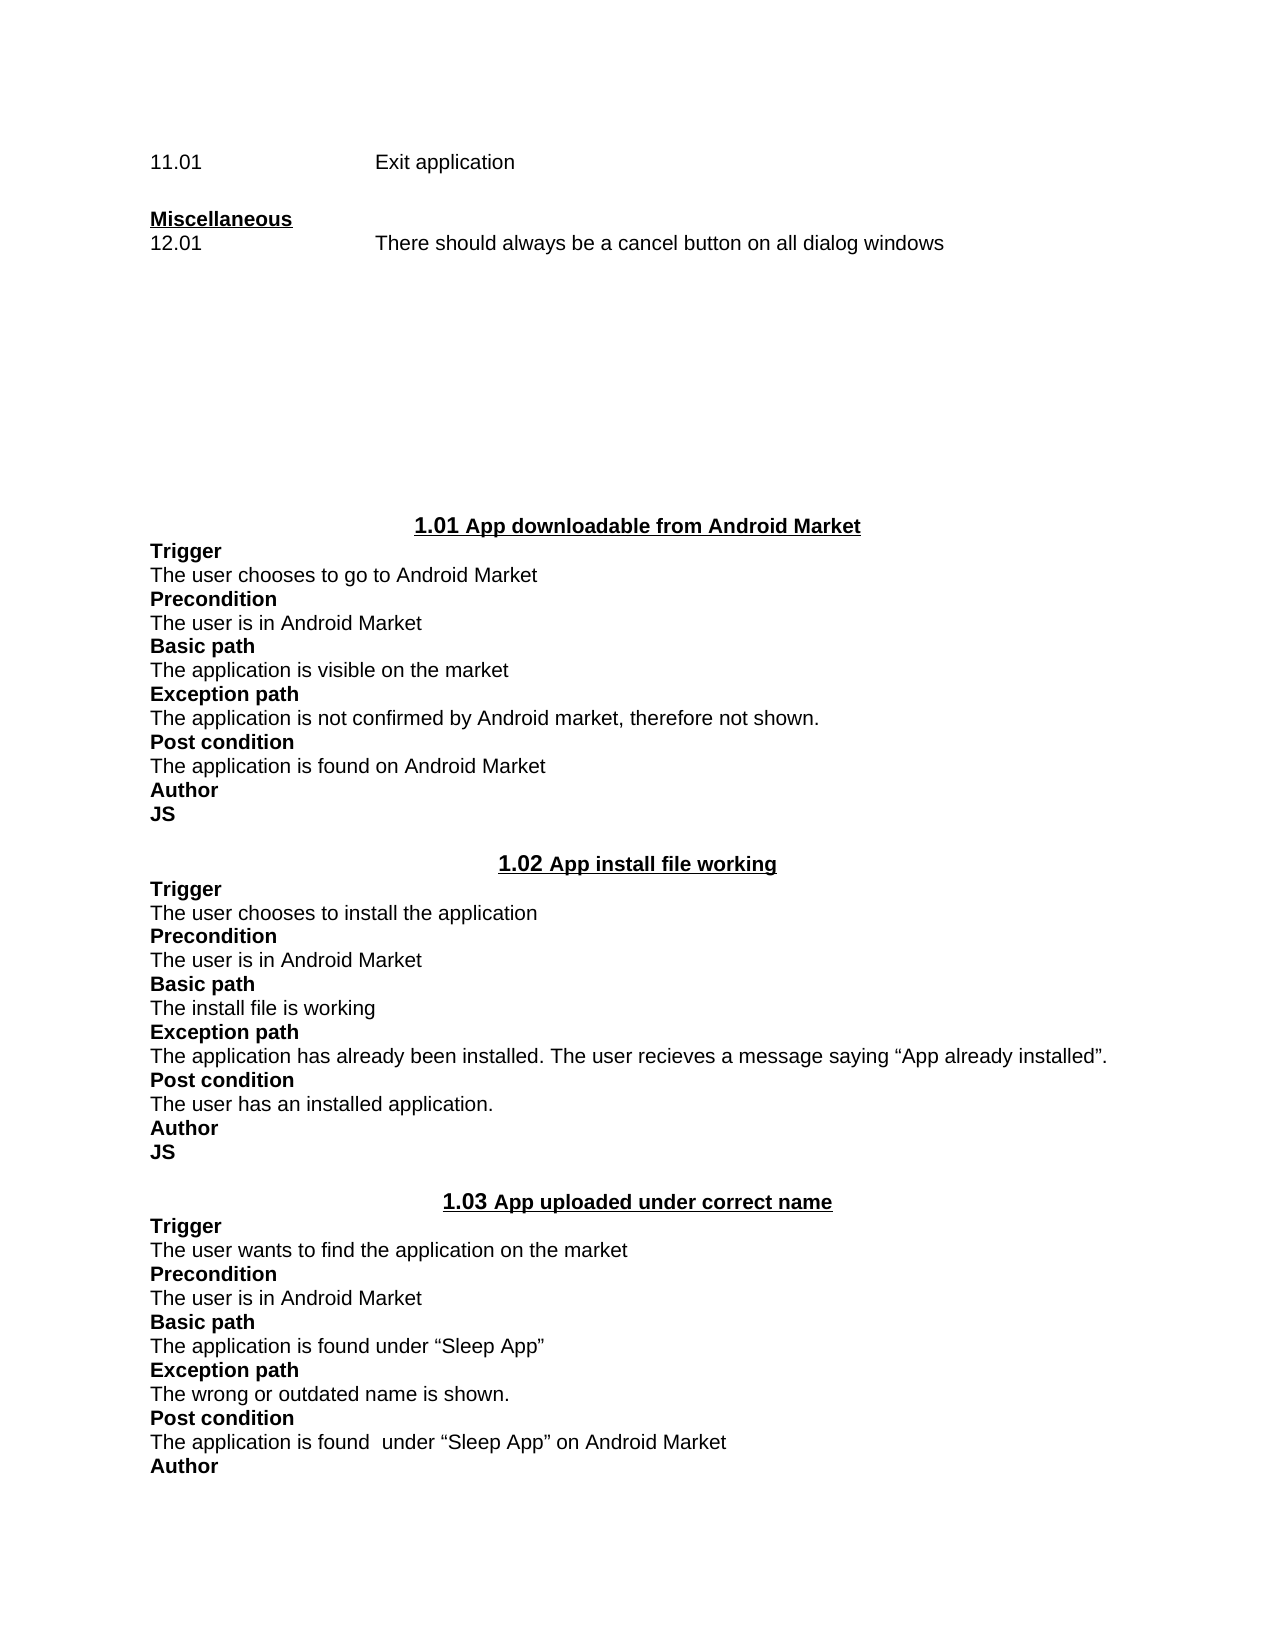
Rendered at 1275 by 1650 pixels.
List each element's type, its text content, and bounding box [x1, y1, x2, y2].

text Trigger The user wants to find the application on the market Precondition The user is in Android Market Basic path The application is found under “Sleep App” Exception path The wrong or outdated name is shown. Post condition The application is found under “Sleep App” on Android Market Author [150, 1214, 1125, 1478]
text Trigger The user chooses to install the application Precondition The user is in Android Market Basic path The install file is working Exception path The application has already been installed. The user recieves a message saying “App already installed”. Post condition The user has an installed application. Author JS [150, 876, 1125, 1188]
text 11.01 Exit application Miscellaneous 12.01 There should always be a cancel button on all dialog windows [150, 150, 1125, 254]
text 1.02 App install file working [150, 850, 1125, 876]
text Trigger The user chooses to go to Android Market Precondition The user is in Android Market Basic path The application is visible on the market Exception path The application is not confirmed by Android market, therefore not shown. Post condition The application is found on Android Market Author JS [150, 538, 1125, 850]
text 1.03 App uploaded under correct name [150, 1188, 1125, 1214]
text 1.01 App downloadable from Android Market [150, 512, 1125, 538]
